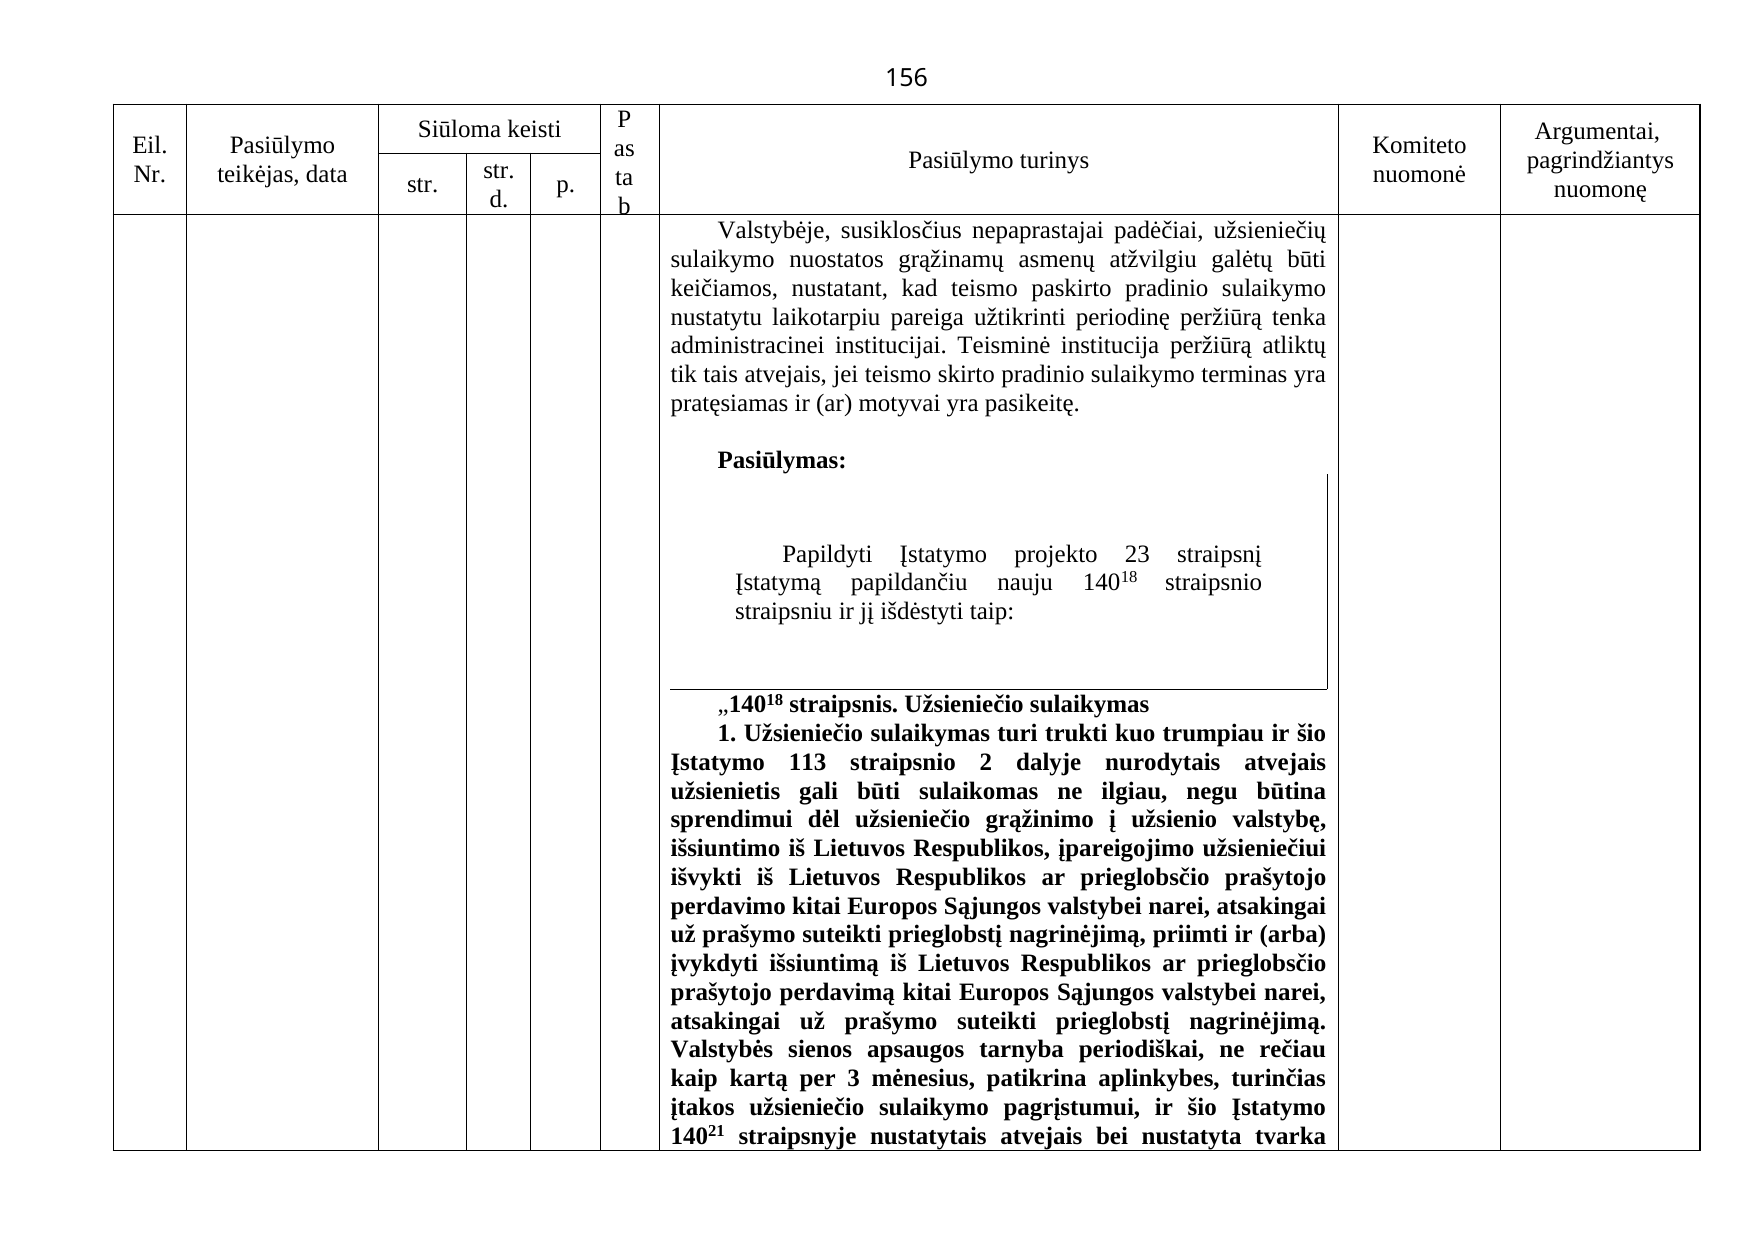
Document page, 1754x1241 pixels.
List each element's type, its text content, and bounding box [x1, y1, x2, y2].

table_cell str. d. [467, 154, 530, 214]
table_header Siūloma keisti [379, 105, 600, 153]
table_header Pastabos [601, 105, 659, 214]
table_header Pasiūlymo turinys [660, 105, 1338, 214]
table_cell [1501, 215, 1699, 1149]
table_cell [531, 215, 600, 1149]
table_header Argumentai, pagrindžiantys nuomonę [1501, 105, 1699, 214]
table_cell p. [531, 154, 600, 214]
table_cell str. [379, 154, 466, 214]
table_header Komiteto nuomonė [1339, 105, 1500, 214]
table_cell [114, 215, 186, 1149]
table_header Pasiūlymo teikėjas, data [187, 105, 378, 214]
table_header Eil. Nr. [114, 105, 186, 214]
table_cell Valstybėje, susiklosčius nepaprastajai padėčiai, užsieniečių sulaikymo nuostatos grąžinamų asmenų atžvilgiu galėtų būti keičiamos, nustatant, kad teismo paskirto pradinio sulaikymo nustatytu laikotarpiu pareiga užtikrinti periodinę peržiūrą tenka administracinei institucijai. Teisminė institucija peržiūrą atliktų tik tais atvejais, jei teismo skirto pradinio sulaikymo terminas yra pratęsiamas ir (ar) motyvai yra pasikeitę. Pasiūlymas: Papildyti Įstatymo projekto 23 straipsnį Įstatymą papildančiu nauju 14018 straipsnio straipsniu ir jį išdėstyti taip: „14018 straipsnis. Užsieniečio sulaikymas 1. Užsieniečio sulaikymas turi trukti kuo trumpiau ir šio Įstatymo 113 straipsnio 2 dalyje nurodytais atvejais užsienietis gali būti sulaikomas ne ilgiau, negu būtina sprendimui dėl užsieniečio grąžinimo į užsienio valstybę, išsiuntimo iš Lietuvos Respublikos, įpareigojimo užsieniečiui išvykti iš Lietuvos Respublikos ar prieglobsčio prašytojo perdavimo kitai Europos Sąjungos valstybei narei, atsakingai už prašymo suteikti prieglobstį nagrinėjimą, priimti ir (arba) įvykdyti išsiuntimą iš Lietuvos Respublikos ar prieglobsčio prašytojo perdavimą kitai Europos Sąjungos valstybei narei, atsakingai už prašymo suteikti prieglobstį nagrinėjimą. Valstybės sienos apsaugos tarnyba periodiškai, ne rečiau kaip kartą per 3 mėnesius, patikrina aplinkybes, turinčias įtakos užsieniečio sulaikymo pagrįstumui, ir šio Įstatymo 14021 straipsnyje nustatytais atvejais bei nustatyta tvarka [660, 215, 1338, 1149]
table_cell [601, 215, 659, 1149]
table_cell [467, 215, 530, 1149]
table_cell [379, 215, 466, 1149]
table_cell [1339, 215, 1500, 1149]
table_cell [187, 215, 378, 1149]
